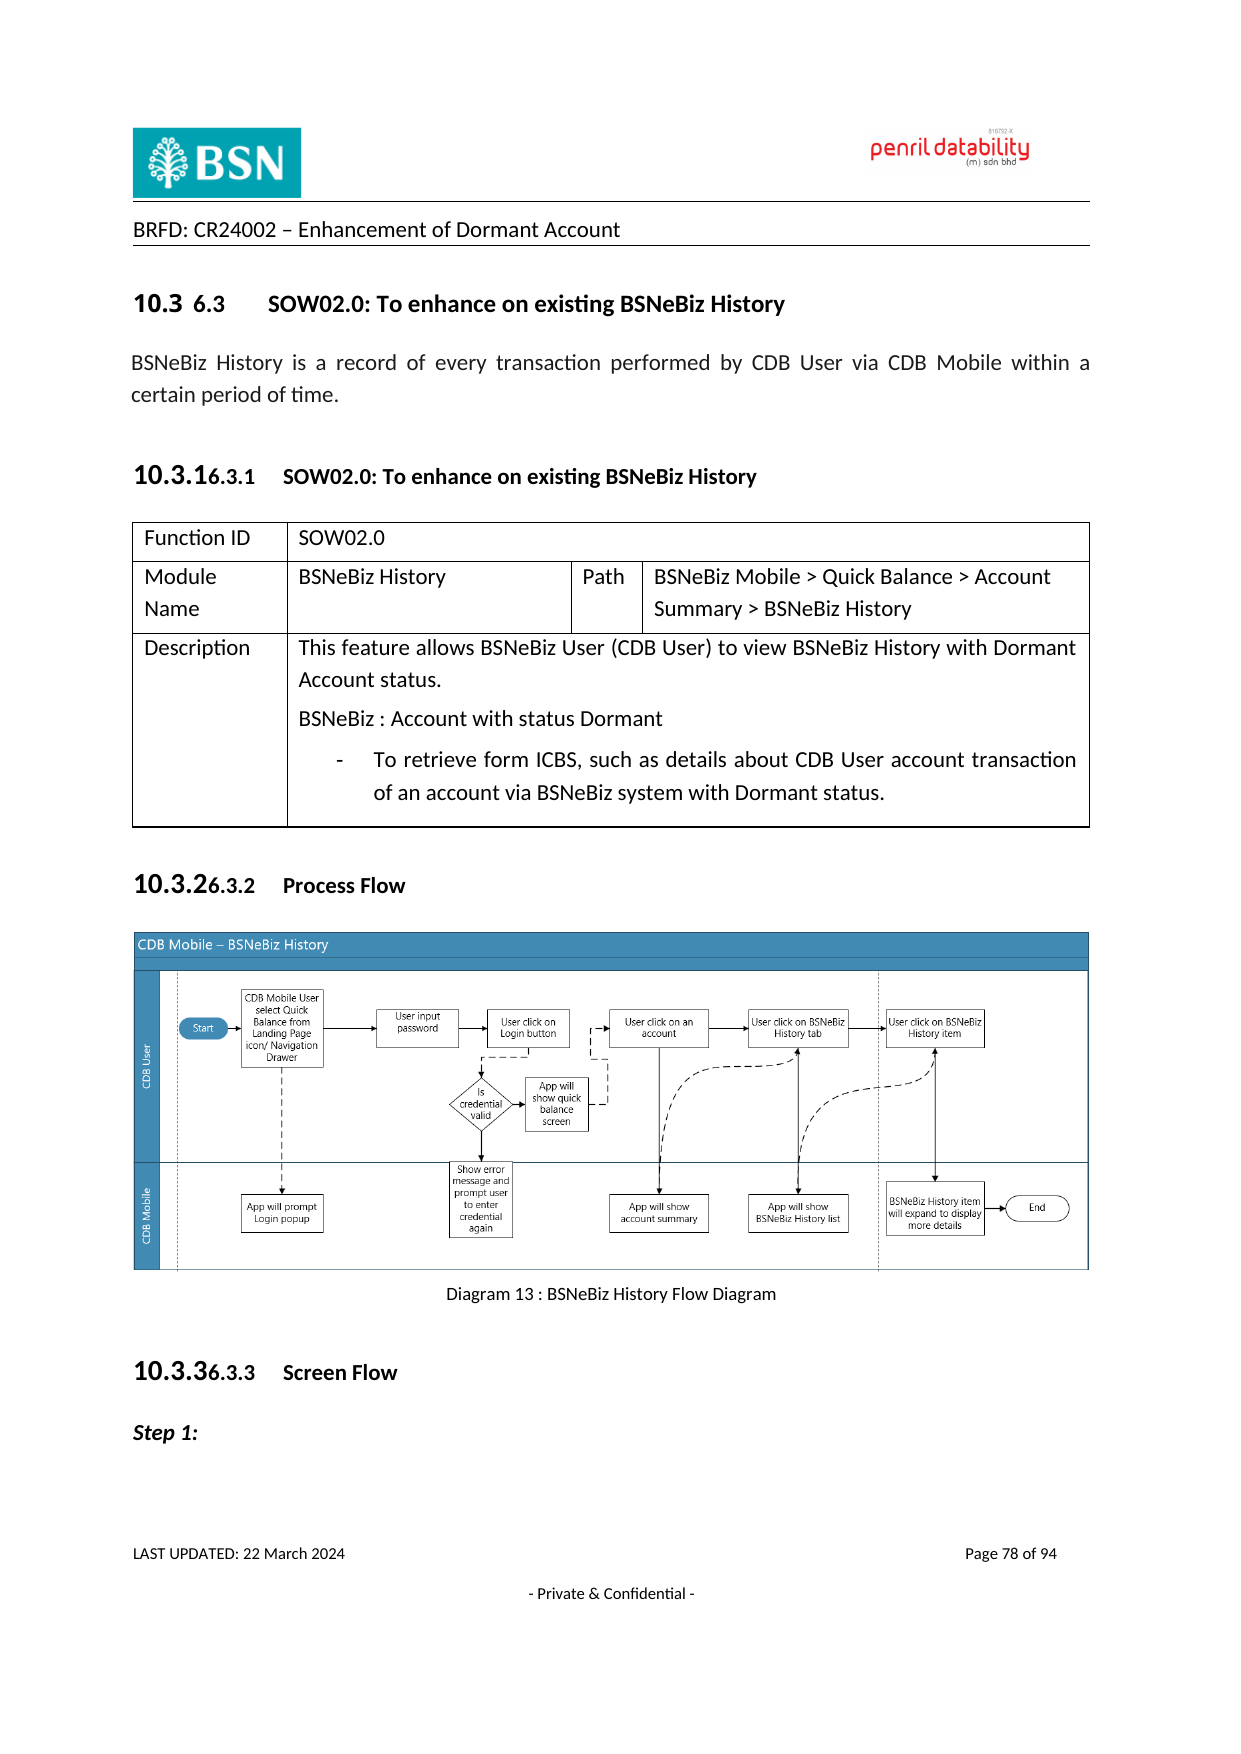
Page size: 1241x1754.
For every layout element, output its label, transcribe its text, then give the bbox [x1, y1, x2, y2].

table_cell Module Name [133, 562, 287, 632]
text BSNeBiz History is a record of every transaction performed by CDB User via CDB Mobile within a certain period of time. [131, 348, 1092, 408]
table_cell Description [133, 634, 287, 826]
subtitle 6.3.2 Process Flow [133, 865, 1090, 901]
table_cell BSNeBiz History [288, 562, 571, 632]
text Diagram 13 : BSNeBiz History Flow Diagram [133, 1282, 1090, 1305]
text Step 1: [133, 1418, 1090, 1446]
table_header Function ID [133, 523, 287, 561]
subtitle 6.3 SOW02.0: To enhance on existing BSNeBiz History [133, 283, 1090, 320]
table_cell Path [572, 562, 642, 632]
table_header SOW02.0 [288, 523, 1089, 561]
table_cell This feature allows BSNeBiz User (CDB User) to view BSNeBiz History with Dormant Account status. BSNeBiz : Account with status Dormant To retrieve form ICBS, such as details about CDB User account transaction of an account via BSNeBiz system with Dormant status. [288, 634, 1089, 826]
subtitle 6.3.3 Screen Flow [133, 1352, 1090, 1388]
table_cell BSNeBiz Mobile > Quick Balance > Account Summary > BSNeBiz History [643, 562, 1089, 632]
subtitle 6.3.1 SOW02.0: To enhance on existing BSNeBiz History [133, 456, 1092, 492]
